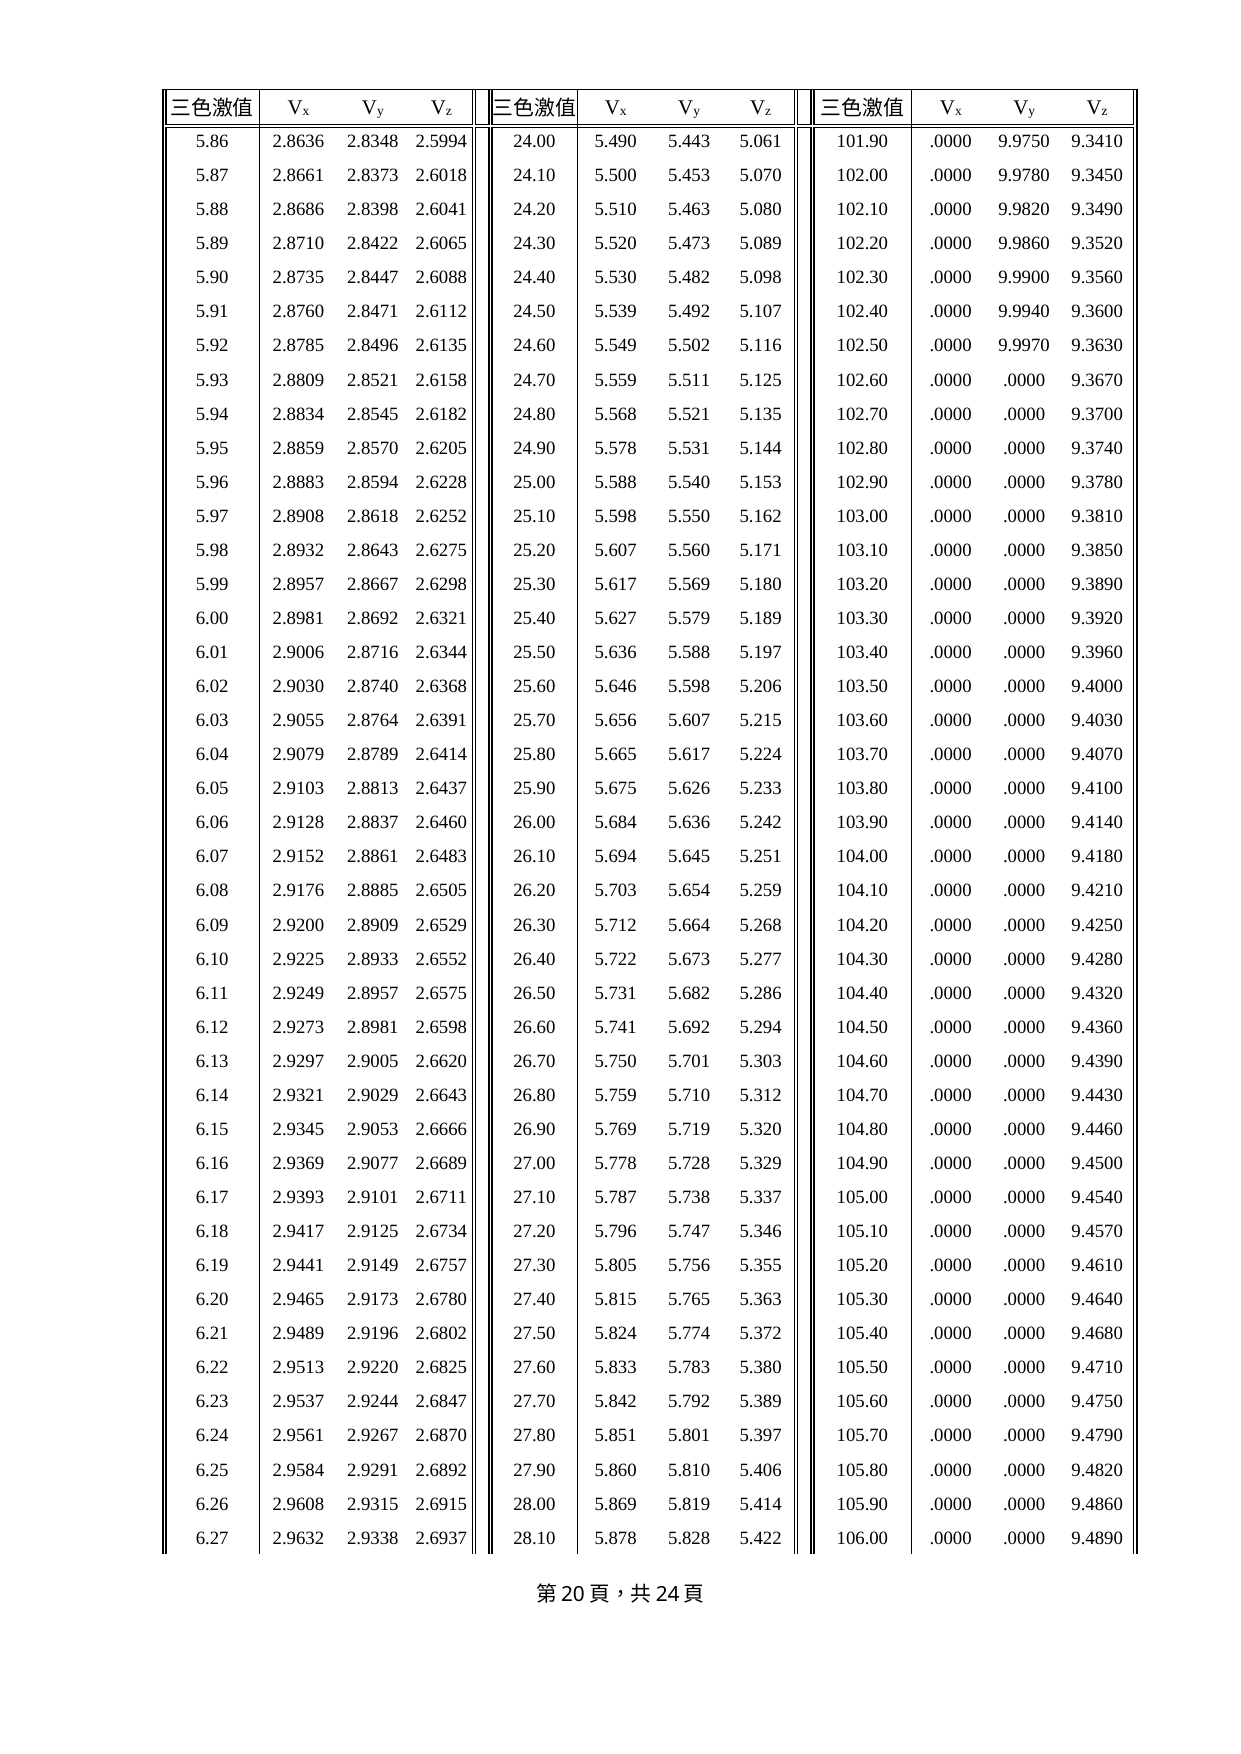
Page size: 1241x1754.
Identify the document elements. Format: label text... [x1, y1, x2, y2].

table_cell 25.90 [493, 771, 577, 805]
table_cell 2.6552 [408, 941, 472, 975]
table_cell 5.675 [578, 771, 653, 805]
table_cell 104.70 [815, 1078, 911, 1112]
table_cell 5.588 [653, 635, 724, 669]
table_cell .0000 [912, 805, 989, 839]
table_cell 5.703 [578, 873, 653, 907]
table_cell .0000 [912, 1418, 989, 1452]
table_cell .0000 [989, 567, 1059, 601]
table_cell [798, 1044, 810, 1077]
table_cell 102.80 [815, 430, 911, 464]
table_cell .0000 [989, 1078, 1059, 1112]
table_cell [476, 158, 488, 192]
table_cell [476, 1112, 488, 1146]
table_cell 2.8981 [337, 1009, 408, 1043]
table_cell 9.3960 [1059, 635, 1133, 669]
table_cell 25.40 [493, 601, 577, 635]
table_cell 2.9393 [260, 1180, 337, 1214]
table_cell 9.4460 [1059, 1112, 1133, 1146]
table_cell 103.80 [815, 771, 911, 805]
table_cell 5.828 [653, 1520, 724, 1554]
table_cell [798, 1146, 810, 1180]
table_cell 2.8692 [337, 601, 408, 635]
table_cell [148, 1520, 162, 1554]
table_cell [476, 703, 488, 737]
table_cell [798, 669, 810, 703]
table_cell 9.4250 [1059, 907, 1133, 941]
table_cell 2.6344 [408, 635, 472, 669]
table_cell [148, 567, 162, 601]
table_cell 2.8667 [337, 567, 408, 601]
table_cell 9.4100 [1059, 771, 1133, 805]
table_cell [476, 1282, 488, 1316]
table_cell 25.00 [493, 464, 577, 498]
table_cell [798, 975, 810, 1009]
table_cell 5.712 [578, 907, 653, 941]
table_cell 5.549 [578, 328, 653, 362]
table_header 三色激值 [815, 90, 911, 124]
table_cell 5.500 [578, 158, 653, 192]
table_cell 5.380 [725, 1350, 794, 1384]
table_cell 5.91 [167, 294, 259, 328]
table_cell [148, 737, 162, 771]
table_cell 5.337 [725, 1180, 794, 1214]
table_cell [148, 601, 162, 635]
table_cell 2.9149 [337, 1248, 408, 1282]
table_cell .0000 [912, 464, 989, 498]
table_cell 2.8957 [337, 975, 408, 1009]
table_cell 5.372 [725, 1316, 794, 1350]
table_cell 105.20 [815, 1248, 911, 1282]
table_cell .0000 [989, 975, 1059, 1009]
table_cell 5.215 [725, 703, 794, 737]
table_cell 104.20 [815, 907, 911, 941]
table_cell 5.598 [653, 669, 724, 703]
table_cell 5.098 [725, 260, 794, 294]
table_cell 25.70 [493, 703, 577, 737]
table_cell 6.19 [167, 1248, 259, 1282]
table_cell [476, 499, 488, 532]
table_cell 2.8618 [337, 499, 408, 532]
table_cell .0000 [989, 464, 1059, 498]
table_cell [148, 635, 162, 669]
table_cell 26.40 [493, 941, 577, 975]
table_cell 5.521 [653, 396, 724, 430]
table_cell [798, 430, 810, 464]
table_cell 9.9860 [989, 226, 1059, 260]
table_cell 2.8813 [337, 771, 408, 805]
table_cell 2.8661 [260, 158, 337, 192]
table_cell 5.819 [653, 1486, 724, 1520]
table_cell 2.6460 [408, 805, 472, 839]
table_cell 5.180 [725, 567, 794, 601]
table_cell 2.8716 [337, 635, 408, 669]
table_cell [148, 362, 162, 396]
table_cell 28.00 [493, 1486, 577, 1520]
table_cell 2.9101 [337, 1180, 408, 1214]
table_cell 2.8373 [337, 158, 408, 192]
table_cell 27.30 [493, 1248, 577, 1282]
table_cell [148, 1316, 162, 1350]
table_cell [798, 128, 810, 158]
table_header [798, 90, 810, 124]
table_cell 9.4640 [1059, 1282, 1133, 1316]
table_cell [148, 396, 162, 430]
table_cell .0000 [989, 1418, 1059, 1452]
table_cell 2.6158 [408, 362, 472, 396]
table_cell 9.3810 [1059, 499, 1133, 532]
table_cell 5.684 [578, 805, 653, 839]
table_cell 104.80 [815, 1112, 911, 1146]
table_cell 2.8447 [337, 260, 408, 294]
table_cell [148, 294, 162, 328]
table_cell 9.3560 [1059, 260, 1133, 294]
table_cell 2.9128 [260, 805, 337, 839]
table_header Vx [260, 90, 337, 124]
table_cell 102.90 [815, 464, 911, 498]
table_cell 5.568 [578, 396, 653, 430]
table_cell 5.673 [653, 941, 724, 975]
table_cell [148, 839, 162, 873]
table_cell 24.90 [493, 430, 577, 464]
table_cell 104.10 [815, 873, 911, 907]
table_cell .0000 [912, 669, 989, 703]
table_cell 5.851 [578, 1418, 653, 1452]
table_cell .0000 [989, 396, 1059, 430]
table_cell .0000 [912, 1248, 989, 1282]
table_cell 102.70 [815, 396, 911, 430]
table_cell 2.6483 [408, 839, 472, 873]
table_cell 2.6734 [408, 1214, 472, 1248]
table_cell 5.636 [653, 805, 724, 839]
table_cell 104.90 [815, 1146, 911, 1180]
table_cell 2.6205 [408, 430, 472, 464]
table_cell 103.20 [815, 567, 911, 601]
table_cell 2.6802 [408, 1316, 472, 1350]
table_cell 2.8981 [260, 601, 337, 635]
table_cell 103.40 [815, 635, 911, 669]
table_cell [148, 941, 162, 975]
table_cell 5.453 [653, 158, 724, 192]
table_cell [798, 941, 810, 975]
table_cell .0000 [912, 703, 989, 737]
table_cell .0000 [912, 128, 989, 158]
table_cell 2.9291 [337, 1452, 408, 1486]
table_cell [476, 1078, 488, 1112]
table_cell 6.05 [167, 771, 259, 805]
table_cell 2.8785 [260, 328, 337, 362]
table_cell 6.14 [167, 1078, 259, 1112]
table_cell 5.320 [725, 1112, 794, 1146]
table_cell .0000 [912, 1009, 989, 1043]
table_cell 9.3920 [1059, 601, 1133, 635]
table_cell 5.539 [578, 294, 653, 328]
table_cell .0000 [912, 1316, 989, 1350]
table_cell .0000 [989, 430, 1059, 464]
table_cell 5.189 [725, 601, 794, 635]
table_cell 5.598 [578, 499, 653, 532]
table_cell 2.8909 [337, 907, 408, 941]
table_cell 104.00 [815, 839, 911, 873]
table_cell 2.8496 [337, 328, 408, 362]
table_cell 5.750 [578, 1044, 653, 1077]
table_cell 6.11 [167, 975, 259, 1009]
table_cell .0000 [912, 226, 989, 260]
table_cell 26.70 [493, 1044, 577, 1077]
table_cell 5.490 [578, 128, 653, 158]
table_cell [476, 1520, 488, 1554]
table_cell 5.87 [167, 158, 259, 192]
table_cell 102.30 [815, 260, 911, 294]
table_cell 9.4860 [1059, 1486, 1133, 1520]
table_cell [476, 771, 488, 805]
table_cell 6.27 [167, 1520, 259, 1554]
table_cell 103.30 [815, 601, 911, 635]
table_cell 5.833 [578, 1350, 653, 1384]
table_cell 2.9249 [260, 975, 337, 1009]
table_cell 2.6643 [408, 1078, 472, 1112]
table_cell 9.3670 [1059, 362, 1133, 396]
table_cell [476, 128, 488, 158]
table_cell [476, 294, 488, 328]
table_cell 5.286 [725, 975, 794, 1009]
table_cell 26.80 [493, 1078, 577, 1112]
table_cell 5.389 [725, 1384, 794, 1418]
table_cell 2.8710 [260, 226, 337, 260]
table_cell 5.878 [578, 1520, 653, 1554]
table_cell 5.197 [725, 635, 794, 669]
table_cell 2.6065 [408, 226, 472, 260]
table_cell [798, 771, 810, 805]
table_cell [476, 1180, 488, 1214]
table_cell 9.9940 [989, 294, 1059, 328]
table_cell [798, 362, 810, 396]
table_cell .0000 [989, 533, 1059, 567]
table_cell 5.682 [653, 975, 724, 1009]
table_cell .0000 [989, 1452, 1059, 1486]
table_cell [148, 226, 162, 260]
table_cell 5.728 [653, 1146, 724, 1180]
table_cell 26.00 [493, 805, 577, 839]
table_cell 5.560 [653, 533, 724, 567]
table_cell 2.8471 [337, 294, 408, 328]
table_cell 5.530 [578, 260, 653, 294]
table_cell 6.02 [167, 669, 259, 703]
table_cell 2.6505 [408, 873, 472, 907]
table_cell .0000 [989, 1180, 1059, 1214]
table_cell 103.60 [815, 703, 911, 737]
table_cell 2.8545 [337, 396, 408, 430]
table_cell 2.6252 [408, 499, 472, 532]
table_cell 24.00 [493, 128, 577, 158]
table_cell 9.3450 [1059, 158, 1133, 192]
table_header Vy [989, 90, 1059, 124]
table_cell 102.40 [815, 294, 911, 328]
table_cell 5.153 [725, 464, 794, 498]
table_cell 24.10 [493, 158, 577, 192]
table_cell 27.70 [493, 1384, 577, 1418]
table_cell 5.607 [653, 703, 724, 737]
table_cell 5.665 [578, 737, 653, 771]
table_cell 2.9632 [260, 1520, 337, 1554]
table_cell 5.645 [653, 839, 724, 873]
table_cell 5.520 [578, 226, 653, 260]
table_cell [476, 907, 488, 941]
table_cell 27.90 [493, 1452, 577, 1486]
table_cell 2.9338 [337, 1520, 408, 1554]
table_cell 2.8834 [260, 396, 337, 430]
table_cell [476, 1214, 488, 1248]
table_cell 6.15 [167, 1112, 259, 1146]
table_cell 9.4000 [1059, 669, 1133, 703]
table_cell 2.8643 [337, 533, 408, 567]
table_cell 5.242 [725, 805, 794, 839]
table_cell 5.796 [578, 1214, 653, 1248]
table_cell 5.107 [725, 294, 794, 328]
table_cell 5.355 [725, 1248, 794, 1282]
table_cell 9.4610 [1059, 1248, 1133, 1282]
table_cell 9.4540 [1059, 1180, 1133, 1214]
table_cell .0000 [989, 669, 1059, 703]
table_cell [148, 464, 162, 498]
table_cell 2.9055 [260, 703, 337, 737]
table_cell 25.60 [493, 669, 577, 703]
table_cell 25.50 [493, 635, 577, 669]
table_cell 5.860 [578, 1452, 653, 1486]
table_cell 26.50 [493, 975, 577, 1009]
table_cell 6.22 [167, 1350, 259, 1384]
table_cell [148, 533, 162, 567]
table_cell .0000 [912, 192, 989, 226]
table_cell .0000 [912, 635, 989, 669]
table_cell 5.125 [725, 362, 794, 396]
table_cell .0000 [912, 533, 989, 567]
table_cell [476, 533, 488, 567]
table_cell 5.089 [725, 226, 794, 260]
table_cell 5.569 [653, 567, 724, 601]
table_cell [476, 941, 488, 975]
table_cell .0000 [912, 1146, 989, 1180]
table_cell 9.4280 [1059, 941, 1133, 975]
table_cell 2.8398 [337, 192, 408, 226]
table_cell 5.769 [578, 1112, 653, 1146]
table_cell 9.4750 [1059, 1384, 1133, 1418]
table_cell 5.363 [725, 1282, 794, 1316]
table_cell 2.6892 [408, 1452, 472, 1486]
table_cell 2.8859 [260, 430, 337, 464]
table_cell 24.40 [493, 260, 577, 294]
table_cell [798, 805, 810, 839]
table_cell 105.60 [815, 1384, 911, 1418]
table_cell [148, 771, 162, 805]
table_cell 2.9465 [260, 1282, 337, 1316]
table_cell 5.654 [653, 873, 724, 907]
table_cell 2.8735 [260, 260, 337, 294]
table_cell 2.6757 [408, 1248, 472, 1282]
table_cell 5.731 [578, 975, 653, 1009]
table_cell [798, 192, 810, 226]
table_cell [148, 328, 162, 362]
table_cell 26.30 [493, 907, 577, 941]
table_cell 9.4030 [1059, 703, 1133, 737]
table_cell 5.277 [725, 941, 794, 975]
table_cell .0000 [912, 1282, 989, 1316]
table_cell .0000 [912, 430, 989, 464]
table_cell 5.607 [578, 533, 653, 567]
table_cell 2.9196 [337, 1316, 408, 1350]
table_cell 5.531 [653, 430, 724, 464]
table_cell 25.80 [493, 737, 577, 771]
table_cell 103.50 [815, 669, 911, 703]
table_cell 2.9584 [260, 1452, 337, 1486]
table_cell 2.6598 [408, 1009, 472, 1043]
table_cell .0000 [989, 1146, 1059, 1180]
table_cell [798, 464, 810, 498]
table_cell 5.080 [725, 192, 794, 226]
table_cell 2.8933 [337, 941, 408, 975]
table_cell 5.747 [653, 1214, 724, 1248]
table_cell [798, 328, 810, 362]
table_cell [798, 907, 810, 941]
table_cell .0000 [989, 1316, 1059, 1350]
table_header [148, 89, 162, 124]
table_cell 2.6937 [408, 1520, 472, 1554]
table_cell [148, 1146, 162, 1180]
table_cell 5.162 [725, 499, 794, 532]
table_cell 5.443 [653, 128, 724, 158]
table_cell 104.30 [815, 941, 911, 975]
table_header Vy [337, 90, 408, 124]
table_cell 9.4390 [1059, 1044, 1133, 1077]
table_cell 5.463 [653, 192, 724, 226]
table_cell 2.6666 [408, 1112, 472, 1146]
table_cell 105.90 [815, 1486, 911, 1520]
table_cell 24.70 [493, 362, 577, 396]
table_cell 24.60 [493, 328, 577, 362]
table_cell [798, 533, 810, 567]
table_cell [476, 328, 488, 362]
table_cell [476, 669, 488, 703]
table_cell [476, 464, 488, 498]
table_cell .0000 [912, 260, 989, 294]
table_cell 2.9608 [260, 1486, 337, 1520]
table_cell 2.6135 [408, 328, 472, 362]
table_cell .0000 [912, 1452, 989, 1486]
table_cell 5.694 [578, 839, 653, 873]
table_cell .0000 [912, 941, 989, 975]
table_cell 5.492 [653, 294, 724, 328]
table_cell .0000 [989, 1486, 1059, 1520]
table_cell 5.801 [653, 1418, 724, 1452]
table_cell 5.061 [725, 128, 794, 158]
table_cell [476, 396, 488, 430]
table_cell 2.6711 [408, 1180, 472, 1214]
table_cell 9.4500 [1059, 1146, 1133, 1180]
table_cell 2.6870 [408, 1418, 472, 1452]
table_cell 24.80 [493, 396, 577, 430]
table_cell 2.9220 [337, 1350, 408, 1384]
table_cell 2.9077 [337, 1146, 408, 1180]
table_cell 5.268 [725, 907, 794, 941]
table_cell 9.9780 [989, 158, 1059, 192]
table_cell 5.96 [167, 464, 259, 498]
table_cell 2.6780 [408, 1282, 472, 1316]
table_cell 2.6689 [408, 1146, 472, 1180]
table_cell 9.9750 [989, 128, 1059, 158]
table_cell 2.9200 [260, 907, 337, 941]
table_cell 2.9244 [337, 1384, 408, 1418]
table_cell .0000 [989, 771, 1059, 805]
table_cell [476, 430, 488, 464]
table_cell [476, 873, 488, 907]
table_cell 2.9345 [260, 1112, 337, 1146]
table_cell 2.9513 [260, 1350, 337, 1384]
table_cell 5.251 [725, 839, 794, 873]
table_cell 2.9176 [260, 873, 337, 907]
table_cell 2.9103 [260, 771, 337, 805]
table_cell 2.6529 [408, 907, 472, 941]
table_cell 9.4430 [1059, 1078, 1133, 1112]
table_cell 27.10 [493, 1180, 577, 1214]
table_cell [148, 1112, 162, 1146]
table_cell 106.00 [815, 1520, 911, 1554]
table_cell 9.4820 [1059, 1452, 1133, 1486]
table_cell 9.4570 [1059, 1214, 1133, 1248]
table_cell 101.90 [815, 128, 911, 158]
table_cell 2.9441 [260, 1248, 337, 1282]
table_header Vz [1059, 90, 1133, 124]
table_cell 5.86 [167, 128, 259, 158]
table_cell 9.9900 [989, 260, 1059, 294]
table_cell 5.116 [725, 328, 794, 362]
table_cell 5.346 [725, 1214, 794, 1248]
table_cell 25.30 [493, 567, 577, 601]
table_cell 2.9537 [260, 1384, 337, 1418]
table_cell 105.00 [815, 1180, 911, 1214]
table_cell 5.303 [725, 1044, 794, 1077]
table_cell 27.00 [493, 1146, 577, 1180]
table_cell 2.6437 [408, 771, 472, 805]
table_cell [148, 1384, 162, 1418]
table_cell 9.3700 [1059, 396, 1133, 430]
table_cell 2.8789 [337, 737, 408, 771]
table_cell .0000 [912, 158, 989, 192]
table_cell 5.627 [578, 601, 653, 635]
table_cell .0000 [989, 635, 1059, 669]
table_cell .0000 [989, 839, 1059, 873]
table_cell 5.578 [578, 430, 653, 464]
table_cell [148, 975, 162, 1009]
table_cell 5.778 [578, 1146, 653, 1180]
table_cell 2.6228 [408, 464, 472, 498]
table_cell [798, 703, 810, 737]
table_cell 9.4070 [1059, 737, 1133, 771]
table_cell 2.8740 [337, 669, 408, 703]
table_cell 27.50 [493, 1316, 577, 1350]
table_cell [476, 1146, 488, 1180]
table_cell 2.8908 [260, 499, 337, 532]
table_cell 2.6368 [408, 669, 472, 703]
table_cell .0000 [989, 1282, 1059, 1316]
table_cell 2.6298 [408, 567, 472, 601]
table_cell 2.9267 [337, 1418, 408, 1452]
table_cell [798, 294, 810, 328]
table_cell 2.6321 [408, 601, 472, 635]
table_cell 9.3490 [1059, 192, 1133, 226]
table_cell 5.765 [653, 1282, 724, 1316]
table_header Vz [408, 90, 472, 124]
table_cell 26.90 [493, 1112, 577, 1146]
table_cell 5.588 [578, 464, 653, 498]
table_cell 9.3780 [1059, 464, 1133, 498]
table_cell 9.4210 [1059, 873, 1133, 907]
table_cell 2.8837 [337, 805, 408, 839]
table_cell 2.8636 [260, 128, 337, 158]
table_cell [798, 1248, 810, 1282]
table_cell .0000 [912, 567, 989, 601]
table_cell 2.8883 [260, 464, 337, 498]
table_cell 2.6620 [408, 1044, 472, 1077]
table_cell 2.9030 [260, 669, 337, 703]
table_cell [148, 873, 162, 907]
table_cell [476, 1044, 488, 1077]
table_cell [148, 430, 162, 464]
table_cell [476, 192, 488, 226]
table_cell .0000 [989, 703, 1059, 737]
table_cell 2.9029 [337, 1078, 408, 1112]
table_cell .0000 [912, 907, 989, 941]
table_cell 2.6825 [408, 1350, 472, 1384]
table_cell [148, 260, 162, 294]
table_cell 2.6414 [408, 737, 472, 771]
table_cell 9.3410 [1059, 128, 1133, 158]
table_cell 9.4320 [1059, 975, 1133, 1009]
table_cell [798, 1282, 810, 1316]
table_cell 9.4710 [1059, 1350, 1133, 1384]
table_cell 26.10 [493, 839, 577, 873]
table_cell 5.540 [653, 464, 724, 498]
table_cell 9.3890 [1059, 567, 1133, 601]
table_header Vz [725, 90, 794, 124]
table_cell 5.397 [725, 1418, 794, 1452]
table_cell 5.783 [653, 1350, 724, 1384]
table_cell 2.5994 [408, 128, 472, 158]
table_cell .0000 [989, 1009, 1059, 1043]
table_cell [798, 567, 810, 601]
table_cell 2.8861 [337, 839, 408, 873]
table_cell [148, 805, 162, 839]
table_header Vx [578, 90, 653, 124]
table_cell 5.406 [725, 1452, 794, 1486]
table_cell 6.17 [167, 1180, 259, 1214]
table_cell [798, 396, 810, 430]
table_cell [148, 192, 162, 226]
table_header 三色激值 [167, 90, 259, 124]
table_cell 5.88 [167, 192, 259, 226]
table_cell .0000 [989, 1350, 1059, 1384]
table_cell .0000 [912, 873, 989, 907]
table_cell 5.312 [725, 1078, 794, 1112]
table_cell [148, 1282, 162, 1316]
table_cell 2.8422 [337, 226, 408, 260]
table_cell 27.80 [493, 1418, 577, 1452]
table_header Vx [912, 90, 989, 124]
table_cell [148, 499, 162, 532]
table_cell 5.95 [167, 430, 259, 464]
table_cell [476, 805, 488, 839]
table_cell 2.8570 [337, 430, 408, 464]
table_cell 5.97 [167, 499, 259, 532]
table_cell [148, 124, 162, 158]
table_cell .0000 [989, 873, 1059, 907]
table_cell .0000 [989, 362, 1059, 396]
table_cell 105.70 [815, 1418, 911, 1452]
table_cell .0000 [912, 1384, 989, 1418]
table_cell 2.9053 [337, 1112, 408, 1146]
table_cell 9.4680 [1059, 1316, 1133, 1350]
table_cell [148, 1214, 162, 1248]
table_cell 5.99 [167, 567, 259, 601]
table_cell [148, 1486, 162, 1520]
table_cell [148, 1248, 162, 1282]
table_cell 2.8932 [260, 533, 337, 567]
table_cell [798, 1078, 810, 1112]
table_cell 5.259 [725, 873, 794, 907]
table_cell 26.20 [493, 873, 577, 907]
table_cell .0000 [989, 1520, 1059, 1554]
table_cell [798, 1486, 810, 1520]
table_cell 2.6915 [408, 1486, 472, 1520]
table_cell 5.422 [725, 1520, 794, 1554]
table_cell [148, 1044, 162, 1077]
table_cell [476, 226, 488, 260]
table_cell 5.579 [653, 601, 724, 635]
table_cell 5.90 [167, 260, 259, 294]
table_cell 5.815 [578, 1282, 653, 1316]
table_cell 2.6018 [408, 158, 472, 192]
table_cell 2.9273 [260, 1009, 337, 1043]
table_cell 2.9079 [260, 737, 337, 771]
table_cell 2.8809 [260, 362, 337, 396]
table_cell [798, 635, 810, 669]
table_cell [798, 1418, 810, 1452]
table_cell 9.9820 [989, 192, 1059, 226]
table_cell 105.40 [815, 1316, 911, 1350]
table_cell 9.4360 [1059, 1009, 1133, 1043]
table_cell [476, 1350, 488, 1384]
table_cell .0000 [989, 1214, 1059, 1248]
table_cell [798, 601, 810, 635]
table_cell 6.24 [167, 1418, 259, 1452]
table_cell 2.8885 [337, 873, 408, 907]
table_cell 5.824 [578, 1316, 653, 1350]
table_cell [798, 839, 810, 873]
table_cell [798, 1112, 810, 1146]
table_cell 2.8764 [337, 703, 408, 737]
table_cell 5.774 [653, 1316, 724, 1350]
table_cell 5.93 [167, 362, 259, 396]
table_cell .0000 [912, 737, 989, 771]
table_cell [148, 1350, 162, 1384]
table_cell [798, 1350, 810, 1384]
table_cell 5.626 [653, 771, 724, 805]
table_cell [476, 260, 488, 294]
table_cell [148, 1418, 162, 1452]
table_cell 5.810 [653, 1452, 724, 1486]
table_cell 9.4140 [1059, 805, 1133, 839]
table_cell [148, 669, 162, 703]
table_cell 5.701 [653, 1044, 724, 1077]
table_cell 5.617 [653, 737, 724, 771]
table_cell 5.719 [653, 1112, 724, 1146]
table_cell [476, 1384, 488, 1418]
table_cell .0000 [989, 1112, 1059, 1146]
table_cell .0000 [989, 941, 1059, 975]
table_cell [798, 1009, 810, 1043]
table_cell 5.502 [653, 328, 724, 362]
table_cell .0000 [912, 1486, 989, 1520]
table_cell [476, 737, 488, 771]
table_cell 5.511 [653, 362, 724, 396]
table_cell [148, 1078, 162, 1112]
table_cell 2.9417 [260, 1214, 337, 1248]
table_cell 6.04 [167, 737, 259, 771]
table_cell 5.070 [725, 158, 794, 192]
table_cell .0000 [989, 805, 1059, 839]
table_cell 9.3630 [1059, 328, 1133, 362]
table_cell 102.60 [815, 362, 911, 396]
table_cell 105.30 [815, 1282, 911, 1316]
table_cell 5.206 [725, 669, 794, 703]
table_cell [798, 1316, 810, 1350]
table_cell [476, 1452, 488, 1486]
table_cell 6.10 [167, 941, 259, 975]
table_cell 2.9489 [260, 1316, 337, 1350]
table_cell .0000 [989, 499, 1059, 532]
table_cell 5.792 [653, 1384, 724, 1418]
table_cell [798, 260, 810, 294]
table_cell 6.23 [167, 1384, 259, 1418]
table_cell 2.6575 [408, 975, 472, 1009]
table_cell .0000 [989, 1384, 1059, 1418]
table_cell [798, 226, 810, 260]
table_cell 6.08 [167, 873, 259, 907]
table_cell [476, 1009, 488, 1043]
table_cell 5.692 [653, 1009, 724, 1043]
table_cell 26.60 [493, 1009, 577, 1043]
table_cell .0000 [912, 1214, 989, 1248]
table_cell 2.9005 [337, 1044, 408, 1077]
table_cell .0000 [989, 601, 1059, 635]
table_cell [148, 1009, 162, 1043]
table_cell 2.6182 [408, 396, 472, 430]
table_cell [798, 737, 810, 771]
table_cell 27.60 [493, 1350, 577, 1384]
table_cell .0000 [912, 1078, 989, 1112]
table_cell 5.656 [578, 703, 653, 737]
table_cell 5.787 [578, 1180, 653, 1214]
table_cell 6.12 [167, 1009, 259, 1043]
table_cell 9.4890 [1059, 1520, 1133, 1554]
table_cell [798, 873, 810, 907]
table_cell [798, 1214, 810, 1248]
table_cell 2.6112 [408, 294, 472, 328]
table_cell [476, 1316, 488, 1350]
table_cell .0000 [912, 1180, 989, 1214]
table_cell 103.90 [815, 805, 911, 839]
table_cell 103.10 [815, 533, 911, 567]
table_cell [476, 601, 488, 635]
table_cell .0000 [989, 1044, 1059, 1077]
table_cell 102.50 [815, 328, 911, 362]
table_cell [798, 158, 810, 192]
table_cell 5.646 [578, 669, 653, 703]
table_cell [476, 1248, 488, 1282]
table_cell 2.9321 [260, 1078, 337, 1112]
table_cell .0000 [912, 396, 989, 430]
table_cell 5.617 [578, 567, 653, 601]
table_cell 5.135 [725, 396, 794, 430]
table_cell [476, 1486, 488, 1520]
table_cell 5.473 [653, 226, 724, 260]
table_header Vy [653, 90, 724, 124]
table_cell 6.07 [167, 839, 259, 873]
table_cell 9.4180 [1059, 839, 1133, 873]
table_cell [798, 1520, 810, 1554]
table_cell 2.6275 [408, 533, 472, 567]
table_cell 6.09 [167, 907, 259, 941]
table_cell 9.3520 [1059, 226, 1133, 260]
table_cell 24.50 [493, 294, 577, 328]
table_cell .0000 [989, 907, 1059, 941]
table_cell 6.00 [167, 601, 259, 635]
table_cell [148, 907, 162, 941]
table_cell [798, 1384, 810, 1418]
table_cell 5.869 [578, 1486, 653, 1520]
table_cell .0000 [989, 1248, 1059, 1282]
table_cell 2.6088 [408, 260, 472, 294]
table_header 三色激值 [493, 90, 577, 124]
table_cell 102.10 [815, 192, 911, 226]
table_cell 5.756 [653, 1248, 724, 1282]
table_cell .0000 [912, 1350, 989, 1384]
table_cell 2.8686 [260, 192, 337, 226]
table_cell 5.738 [653, 1180, 724, 1214]
table_cell .0000 [912, 839, 989, 873]
table_cell 5.89 [167, 226, 259, 260]
table_cell 2.6041 [408, 192, 472, 226]
table_cell 5.510 [578, 192, 653, 226]
table_cell [476, 1418, 488, 1452]
table_cell .0000 [912, 362, 989, 396]
table_cell 6.21 [167, 1316, 259, 1350]
table_cell 9.4790 [1059, 1418, 1133, 1452]
table_cell 5.805 [578, 1248, 653, 1282]
table_cell [148, 158, 162, 192]
table_cell [476, 567, 488, 601]
table_cell 5.722 [578, 941, 653, 975]
table_cell 104.50 [815, 1009, 911, 1043]
table_cell 5.92 [167, 328, 259, 362]
table_cell 6.25 [167, 1452, 259, 1486]
table_cell 9.9970 [989, 328, 1059, 362]
table_cell 5.94 [167, 396, 259, 430]
table_cell 5.98 [167, 533, 259, 567]
table_cell [148, 703, 162, 737]
table_cell [476, 362, 488, 396]
table_cell 9.3740 [1059, 430, 1133, 464]
table_cell 25.20 [493, 533, 577, 567]
table_cell .0000 [912, 1520, 989, 1554]
table_cell .0000 [989, 737, 1059, 771]
table_cell 105.80 [815, 1452, 911, 1486]
table_header [476, 90, 488, 124]
table_cell 5.842 [578, 1384, 653, 1418]
table_cell 9.3600 [1059, 294, 1133, 328]
table_cell 2.6391 [408, 703, 472, 737]
table_cell 5.482 [653, 260, 724, 294]
table_cell 2.6847 [408, 1384, 472, 1418]
table_cell 6.16 [167, 1146, 259, 1180]
table_cell 5.224 [725, 737, 794, 771]
table_cell 104.60 [815, 1044, 911, 1077]
table_cell 2.9152 [260, 839, 337, 873]
table_cell 27.40 [493, 1282, 577, 1316]
table_cell .0000 [912, 601, 989, 635]
table_cell 2.8760 [260, 294, 337, 328]
table_cell 6.01 [167, 635, 259, 669]
table_cell 6.20 [167, 1282, 259, 1316]
table_cell [148, 1452, 162, 1486]
table_cell 105.10 [815, 1214, 911, 1248]
table_cell 2.9125 [337, 1214, 408, 1248]
table_cell 2.8348 [337, 128, 408, 158]
table_cell 9.3850 [1059, 533, 1133, 567]
table_cell .0000 [912, 1044, 989, 1077]
table_cell 5.710 [653, 1078, 724, 1112]
table_cell 2.9225 [260, 941, 337, 975]
table_cell 5.636 [578, 635, 653, 669]
table_cell 103.00 [815, 499, 911, 532]
table_cell 5.144 [725, 430, 794, 464]
table_cell 5.550 [653, 499, 724, 532]
table_cell 24.30 [493, 226, 577, 260]
table_cell 104.40 [815, 975, 911, 1009]
table_cell .0000 [912, 975, 989, 1009]
table_cell 24.20 [493, 192, 577, 226]
table_cell [476, 839, 488, 873]
table_cell 102.20 [815, 226, 911, 260]
table_cell 5.171 [725, 533, 794, 567]
table_cell .0000 [912, 1112, 989, 1146]
table_cell 5.294 [725, 1009, 794, 1043]
table_cell 102.00 [815, 158, 911, 192]
table_cell [148, 1180, 162, 1214]
table_cell 25.10 [493, 499, 577, 532]
table_cell .0000 [912, 328, 989, 362]
table_cell [476, 635, 488, 669]
table_cell 27.20 [493, 1214, 577, 1248]
table_cell 5.233 [725, 771, 794, 805]
table_cell 2.8594 [337, 464, 408, 498]
table_cell 5.414 [725, 1486, 794, 1520]
table_cell 2.9173 [337, 1282, 408, 1316]
table_cell [798, 1452, 810, 1486]
table_cell 6.06 [167, 805, 259, 839]
table_cell 105.50 [815, 1350, 911, 1384]
table_cell 6.26 [167, 1486, 259, 1520]
table_cell [798, 499, 810, 532]
table_cell 28.10 [493, 1520, 577, 1554]
table_cell [476, 975, 488, 1009]
table_cell 5.559 [578, 362, 653, 396]
table_cell 2.9297 [260, 1044, 337, 1077]
table_cell 2.8521 [337, 362, 408, 396]
table_cell 103.70 [815, 737, 911, 771]
table_cell 6.18 [167, 1214, 259, 1248]
table_cell 5.759 [578, 1078, 653, 1112]
table_cell 6.03 [167, 703, 259, 737]
table_cell 2.9561 [260, 1418, 337, 1452]
table_cell 5.329 [725, 1146, 794, 1180]
table_cell .0000 [912, 771, 989, 805]
table_cell 5.664 [653, 907, 724, 941]
table_cell 6.13 [167, 1044, 259, 1077]
table_cell 2.9006 [260, 635, 337, 669]
table_cell 2.9369 [260, 1146, 337, 1180]
table_cell 2.9315 [337, 1486, 408, 1520]
table_cell .0000 [912, 294, 989, 328]
table_cell 2.8957 [260, 567, 337, 601]
table_cell .0000 [912, 499, 989, 532]
table_cell 5.741 [578, 1009, 653, 1043]
table_cell [798, 1180, 810, 1214]
